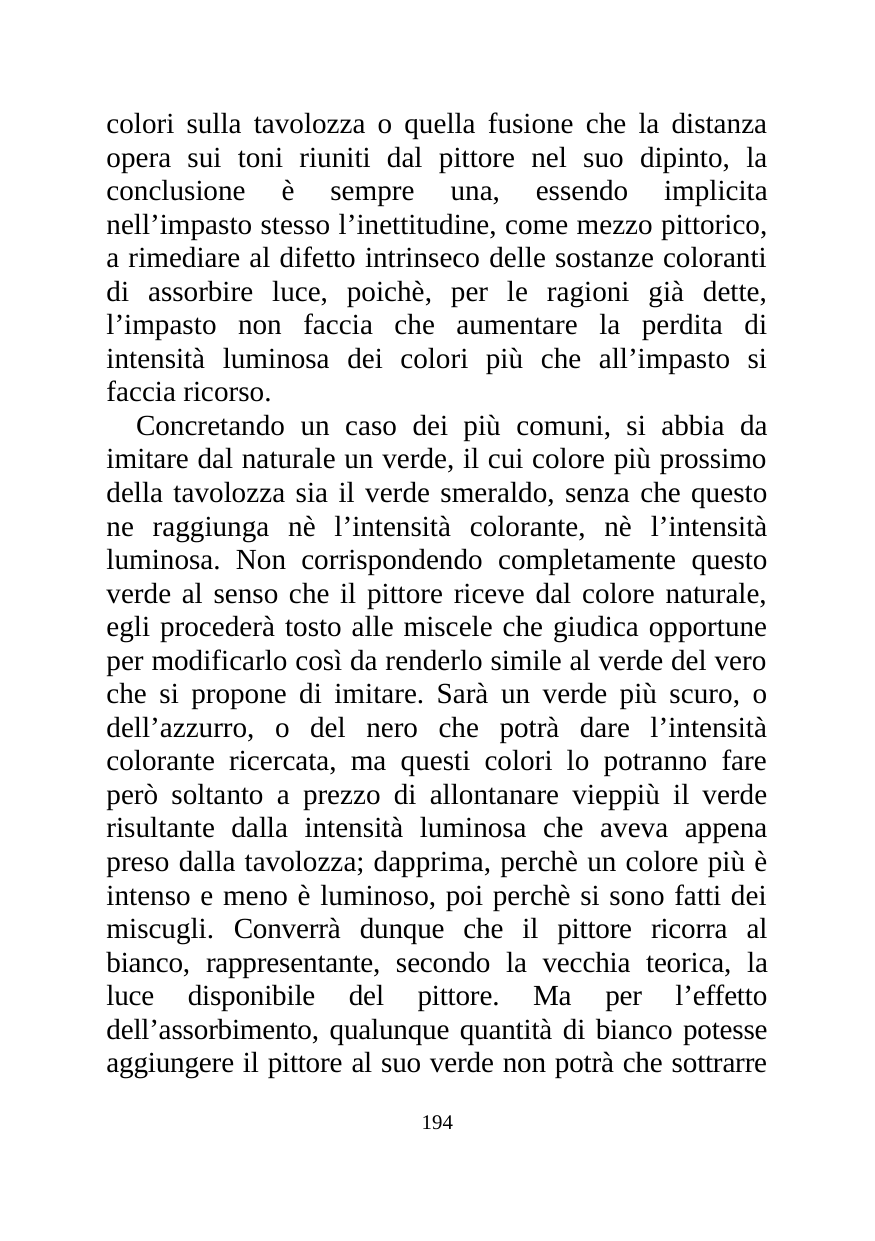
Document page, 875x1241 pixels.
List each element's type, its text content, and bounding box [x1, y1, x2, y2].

text colori sulla tavolozza o quella fusione che la distanza opera sui toni riuniti dal pittore nel suo dipinto, la conclusione è sempre una, essendo implicita nell’impasto stesso l’inettitudine, come mezzo pittorico, a rimediare al difetto intrinseco delle sostanze coloranti di assorbire luce, poichè, per le ragioni già dette, l’impasto non faccia che aumentare la perdita di intensità luminosa dei colori più che all’impasto si faccia ricorso. [106, 106, 768, 408]
text Concretando un caso dei più comuni, si abbia da imitare dal naturale un verde, il cui colore più prossimo della tavolozza sia il verde smeraldo, senza che questo ne raggiunga nè l’intensità colorante, nè l’intensità luminosa. Non corrispondendo completamente questo verde al senso che il pittore riceve dal colore naturale, egli procederà tosto alle miscele che giudica opportune per modificarlo così da renderlo simile al verde del vero che si propone di imitare. Sarà un verde più scuro, o dell’azzurro, o del nero che potrà dare l’intensità colorante ricercata, ma questi colori lo potranno fare però soltanto a prezzo di allontanare vieppiù il verde risultante dalla intensità luminosa che aveva appena preso dalla tavolozza; dapprima, perchè un colore più è intenso e meno è luminoso, poi perchè si sono fatti dei miscugli. Converrà dunque che il pittore ricorra al bianco, rappresentante, secondo la vecchia teorica, la luce disponibile del pittore. Ma per l’effetto dell’assorbimento, qualunque quantità di bianco potesse aggiungere il pittore al suo verde non potrà che sottrarre [106, 408, 768, 1079]
